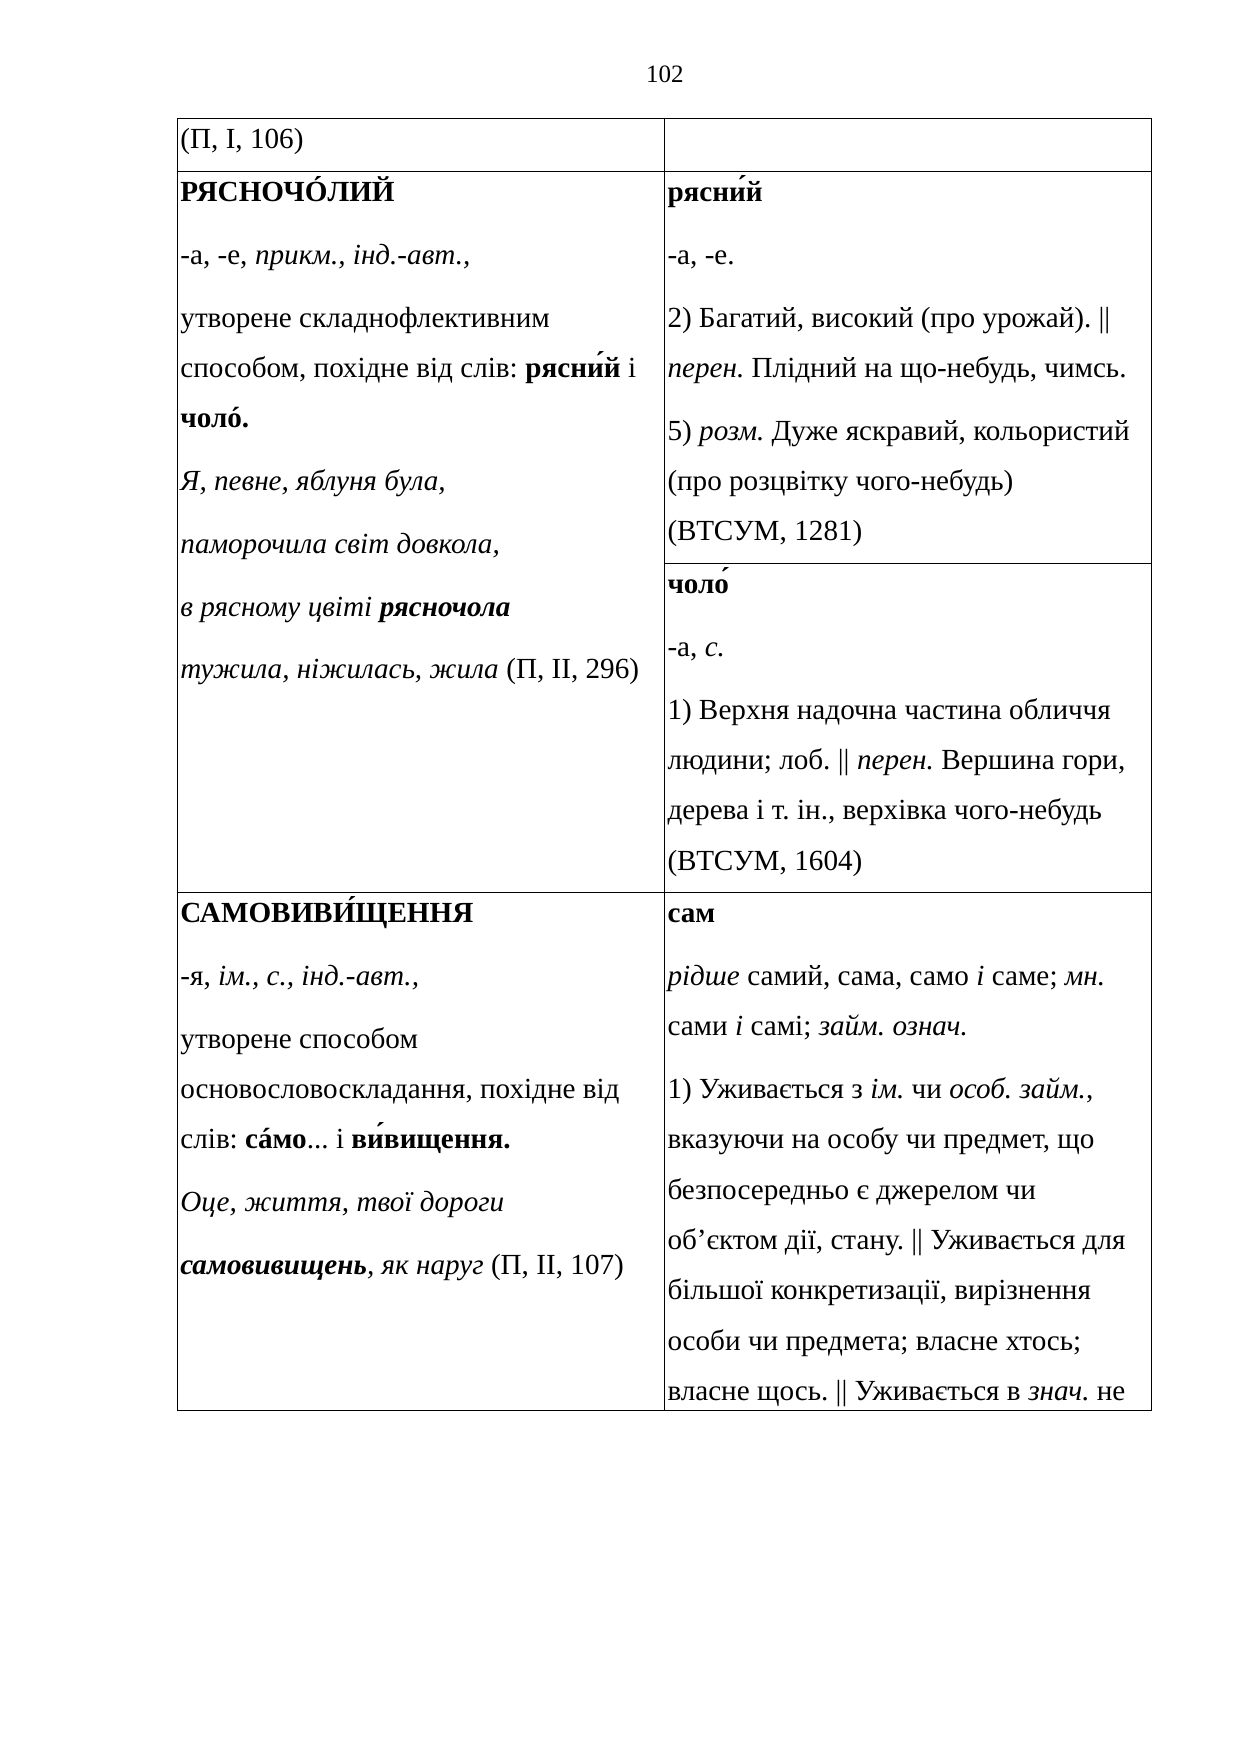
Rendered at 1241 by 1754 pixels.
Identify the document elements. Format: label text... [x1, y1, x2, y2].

table_cell РЯСНОЧÓЛИЙ -а, -е, прикм., інд.-авт., утворене складнофлективним способом, похідне від слів: рясни́й і чолó. Я, певне, яблуня була, паморочила світ довкола, в рясному цвіті рясночола тужила, ніжилась, жила (П, ІІ, 296) [178, 172, 664, 892]
table_cell (П, І, 106) [178, 119, 664, 171]
table_cell чоло́ -а, с. 1) Верхня надочна частина обличчя людини; лоб. || перен. Вершина гори, дерева і т. ін., верхівка чого-небудь (ВТСУМ, 1604) [665, 564, 1151, 892]
table_cell рясни́й -а, -е. 2) Багатий, високий (про урожай). || перен. Плідний на що-небудь, чимсь. 5) розм. Дуже яскравий, кольористий (про розцвітку чого-небудь) (ВТСУМ, 1281) [665, 172, 1151, 563]
table_cell сам рідше самий, сама, само і саме; мн. сами і самі; займ. означ. 1) Уживається з ім. чи особ. займ., вказуючи на особу чи предмет, що безпосередньо є джерелом чи об’єктом дії, стану. || Уживається для більшої конкретизації, вирізнення особи чи предмета; власне хтось; власне щось. || Уживається в знач. не [665, 893, 1151, 1410]
table_cell САМОВИВИ́ЩЕННЯ -я, ім., с., інд.-авт., утворене способом основословоскладання, похідне від слів: сáмо... і ви́вищення. Оце, життя, твої дороги самовивищень, як наруг (П, ІІ, 107) [178, 893, 664, 1410]
table_cell [665, 119, 1151, 171]
